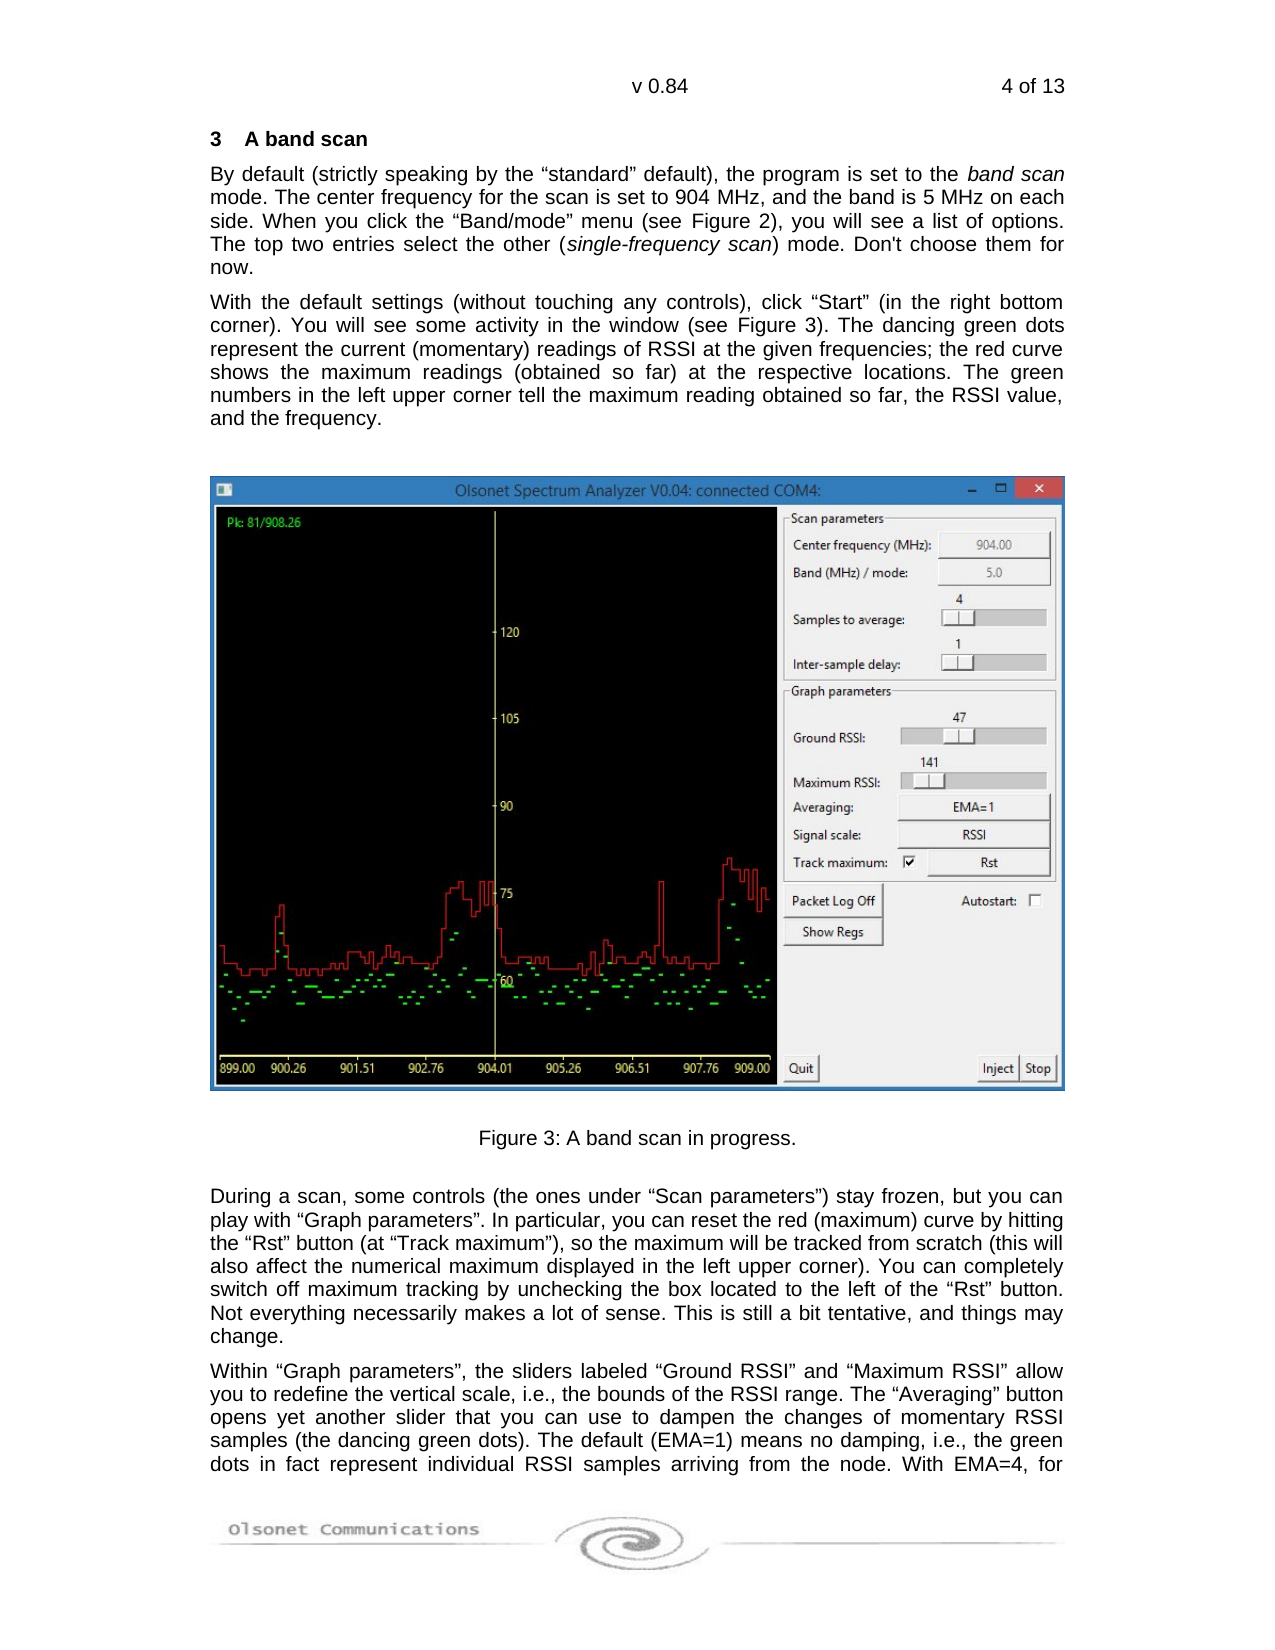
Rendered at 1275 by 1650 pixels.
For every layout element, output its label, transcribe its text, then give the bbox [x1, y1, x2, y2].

text Within “Graph parameters”, the sliders labeled “Ground RSSI” and “Maximum RSSI” allow you to redefine the vertical scale, i.e., the bounds of the RSSI range. The “Averaging” button opens yet another slider that you can use to dampen the changes of momentary RSSI samples (the dancing green dots). The default (EMA=1) means no damping, i.e., the green dots in fact represent individual RSSI samples arriving from the node. With EMA=4, for [210, 1359, 1065, 1476]
picture [210, 476, 1065, 1091]
subtitle A band scan [210, 128, 1065, 151]
text Figure 3: A band scan in progress. [210, 1127, 1065, 1150]
text During a scan, some controls (the ones under “Scan parameters”) stay frozen, but you can play with “Graph parameters”. In particular, you can reset the red (maximum) curve by hitting the “Rst” button (at “Track maximum”), so the maximum will be tracked from scratch (this will also affect the numerical maximum displayed in the left upper corner). You can completely switch off maximum tracking by unchecking the box located to the left of the “Rst” button. Not everything necessarily makes a lot of sense. This is still a bit tentative, and things may change. [210, 1185, 1065, 1348]
text By default (strictly speaking by the “standard” default), the program is set to the band scan mode. The center frequency for the scan is set to 904 MHz, and the band is 5 MHz on each side. When you click the “Band/mode” menu (see Figure 2), you will see a list of options. The top two entries select the other (single-frequency scan) mode. Don't choose them for now. [210, 163, 1065, 279]
text With the default settings (without touching any controls), click “Start” (in the right bottom corner). You will see some activity in the window (see Figure 3). The dancing green dots represent the current (momentary) readings of RSSI at the given frequencies; the red curve shows the maximum readings (obtained so far) at the respective locations. The green numbers in the left upper corner tell the maximum reading obtained so far, the RSSI value, and the frequency. [210, 291, 1065, 430]
picture [210, 1501, 1065, 1593]
